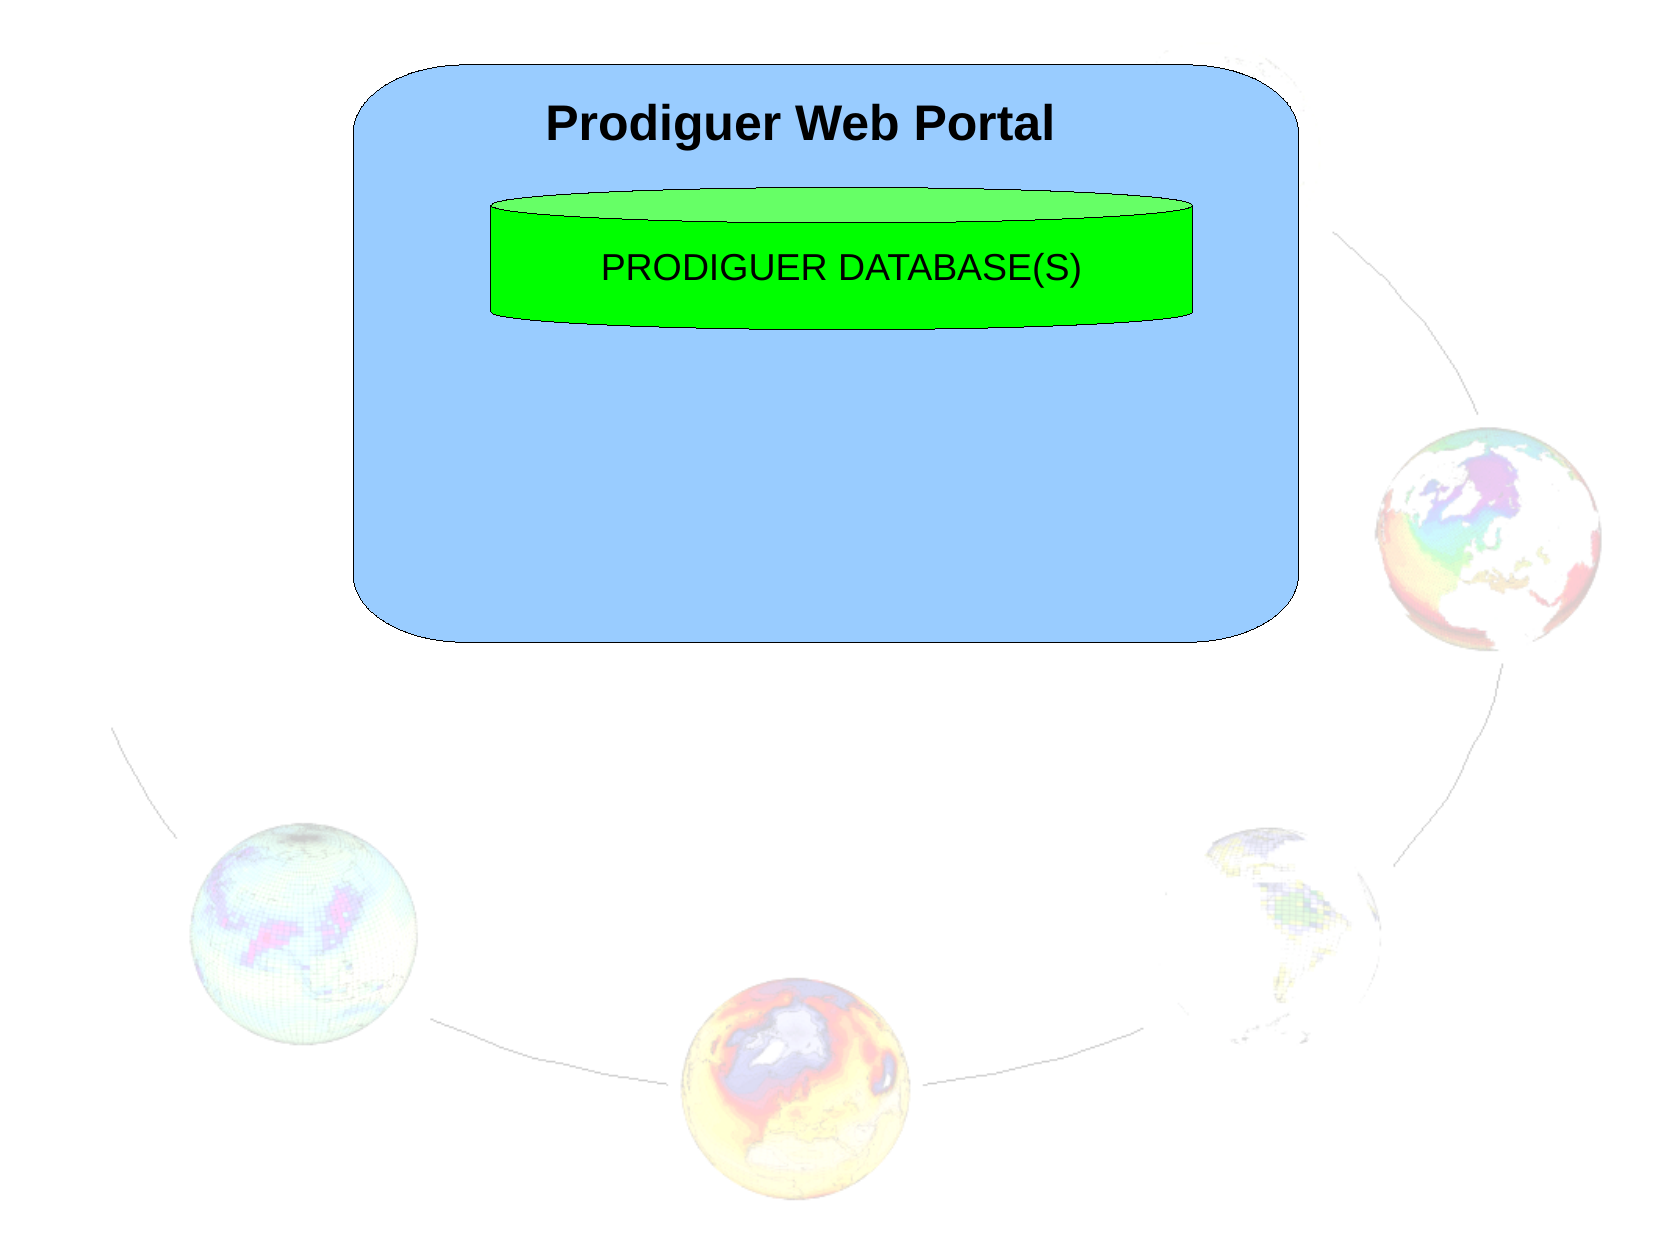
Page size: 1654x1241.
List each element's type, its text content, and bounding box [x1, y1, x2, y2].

picture [0, 0, 1654, 1241]
text_box [353, 64, 1299, 643]
text_box PRODIGUER DATABASE(S) [490, 206, 1193, 330]
text_box Prodiguer Web Portal [530, 87, 1090, 159]
